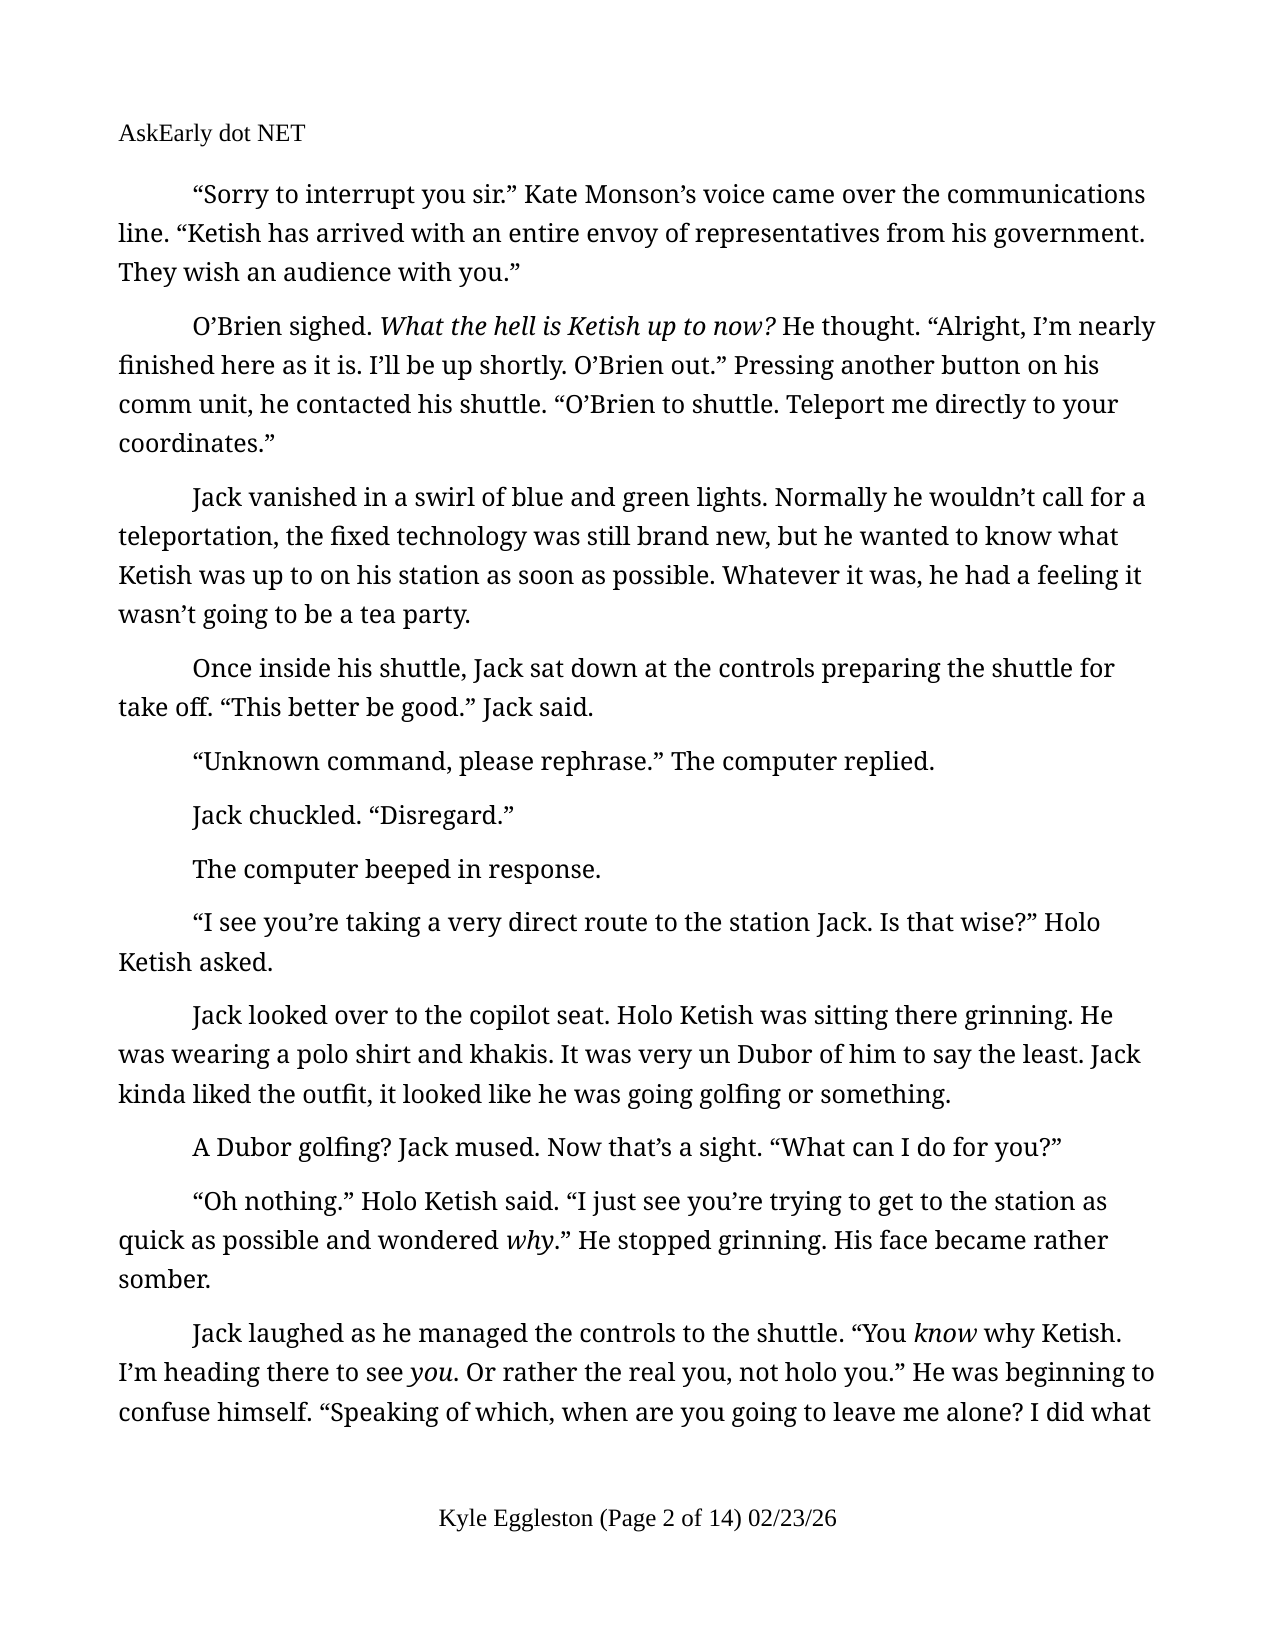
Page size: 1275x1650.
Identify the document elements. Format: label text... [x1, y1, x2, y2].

text O’Brien sighed. What the hell is Ketish up to now? He thought. “Alright, I’m nearly finished here as it is. I’ll be up shortly. O’Brien out.” Pressing another button on his comm unit, he contacted his shuttle. “O’Brien to shuttle. Teleport me directly to your coordinates.” [118, 308, 1157, 460]
text Once inside his shuttle, Jack sat down at the controls preparing the shuttle for take off. “This better be good.” Jack said. [118, 651, 1157, 724]
text The computer beeped in response. [118, 851, 1157, 885]
text Jack vanished in a swirl of blue and green lights. Normally he wouldn’t call for a teleportation, the fixed technology was still brand new, but he wanted to know what Ketish was up to on his station as soon as possible. Whatever it was, he had a feeling it wasn’t going to be a tea party. [118, 480, 1157, 631]
text Jack chuckled. “Disregard.” [118, 798, 1157, 832]
text Jack laughed as he managed the controls to the shuttle. “You know why Ketish. I’m heading there to see you. Or rather the real you, not holo you.” He was beginning to confuse himself. “Speaking of which, when are you going to leave me alone? I did what [118, 1316, 1157, 1428]
text “I see you’re taking a very direct route to the station Jack. Is that wise?” Holo Ketish asked. [118, 905, 1157, 978]
text “Sorry to interrupt you sir.” Kate Monson’s voice came over the communications line. “Ketish has arrived with an entire envoy of representatives from his government. They wish an audience with you.” [118, 176, 1157, 289]
text A Dubor golfing? Jack mused. Now that’s a sight. “What can I do for you?” [118, 1130, 1157, 1164]
text Jack looked over to the copilot seat. Holo Ketish was sitting there grinning. He was wearing a polo shirt and khakis. It was very un Dubor of him to say the least. Jack kinda liked the outfit, it looked like he was going golfing or something. [118, 998, 1157, 1110]
text “Oh nothing.” Holo Ketish said. “I just see you’re trying to get to the station as quick as possible and wondered why.” He stopped grinning. His face became rather somber. [118, 1184, 1157, 1296]
text “Unknown command, please rephrase.” The computer replied. [118, 744, 1157, 778]
